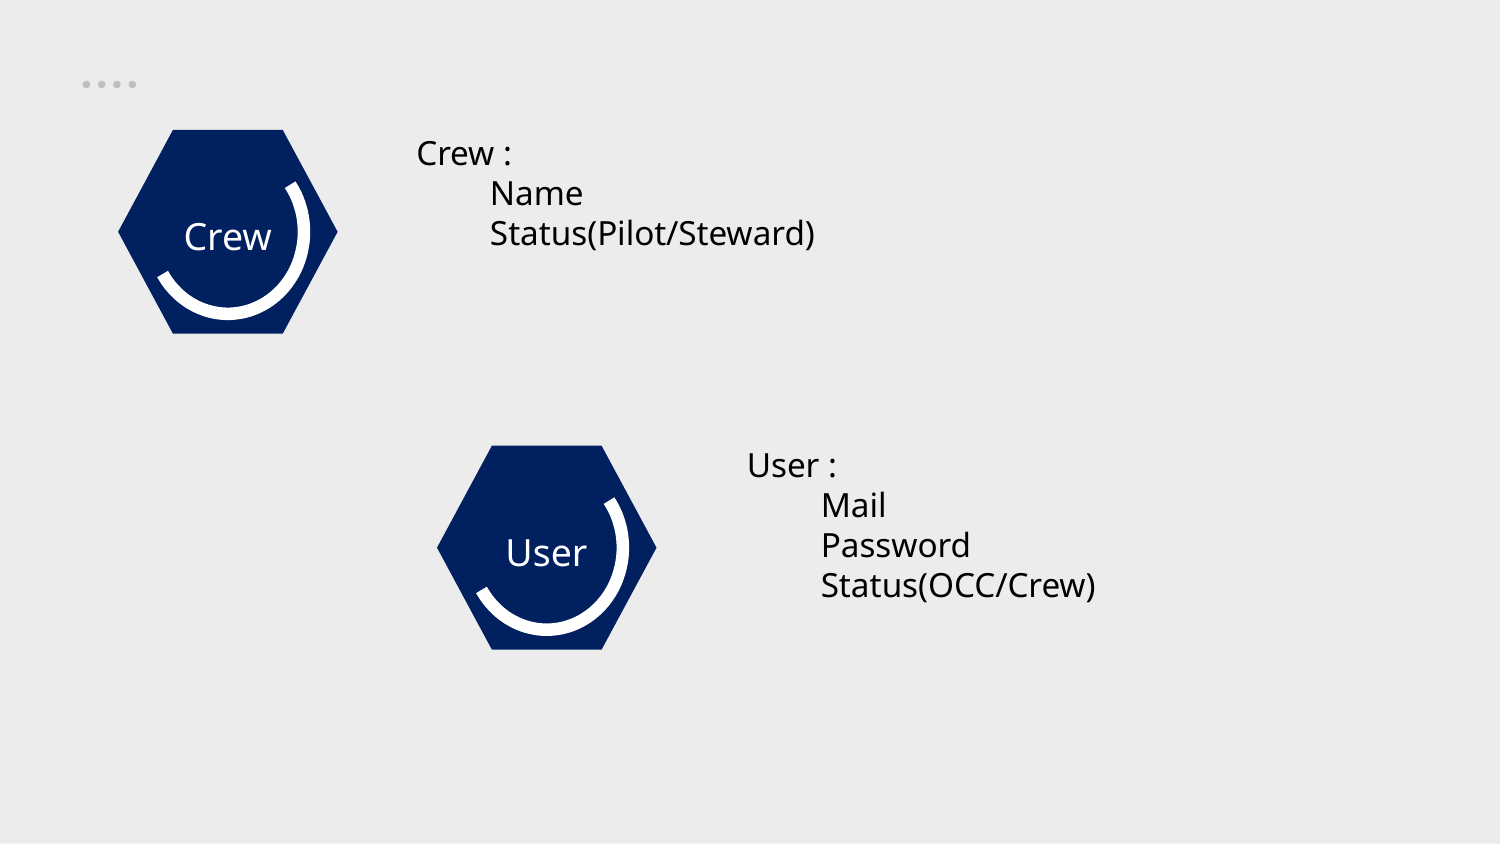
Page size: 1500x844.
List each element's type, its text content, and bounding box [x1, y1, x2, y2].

text_box [437, 445, 657, 650]
text_box Crew [168, 205, 287, 266]
text_box [118, 129, 338, 334]
text_box User : Mail Password Status(OCC/Crew) [732, 436, 1276, 652]
text_box Crew : Name Status(Pilot/Steward) [401, 124, 945, 260]
text_box User [490, 521, 603, 582]
